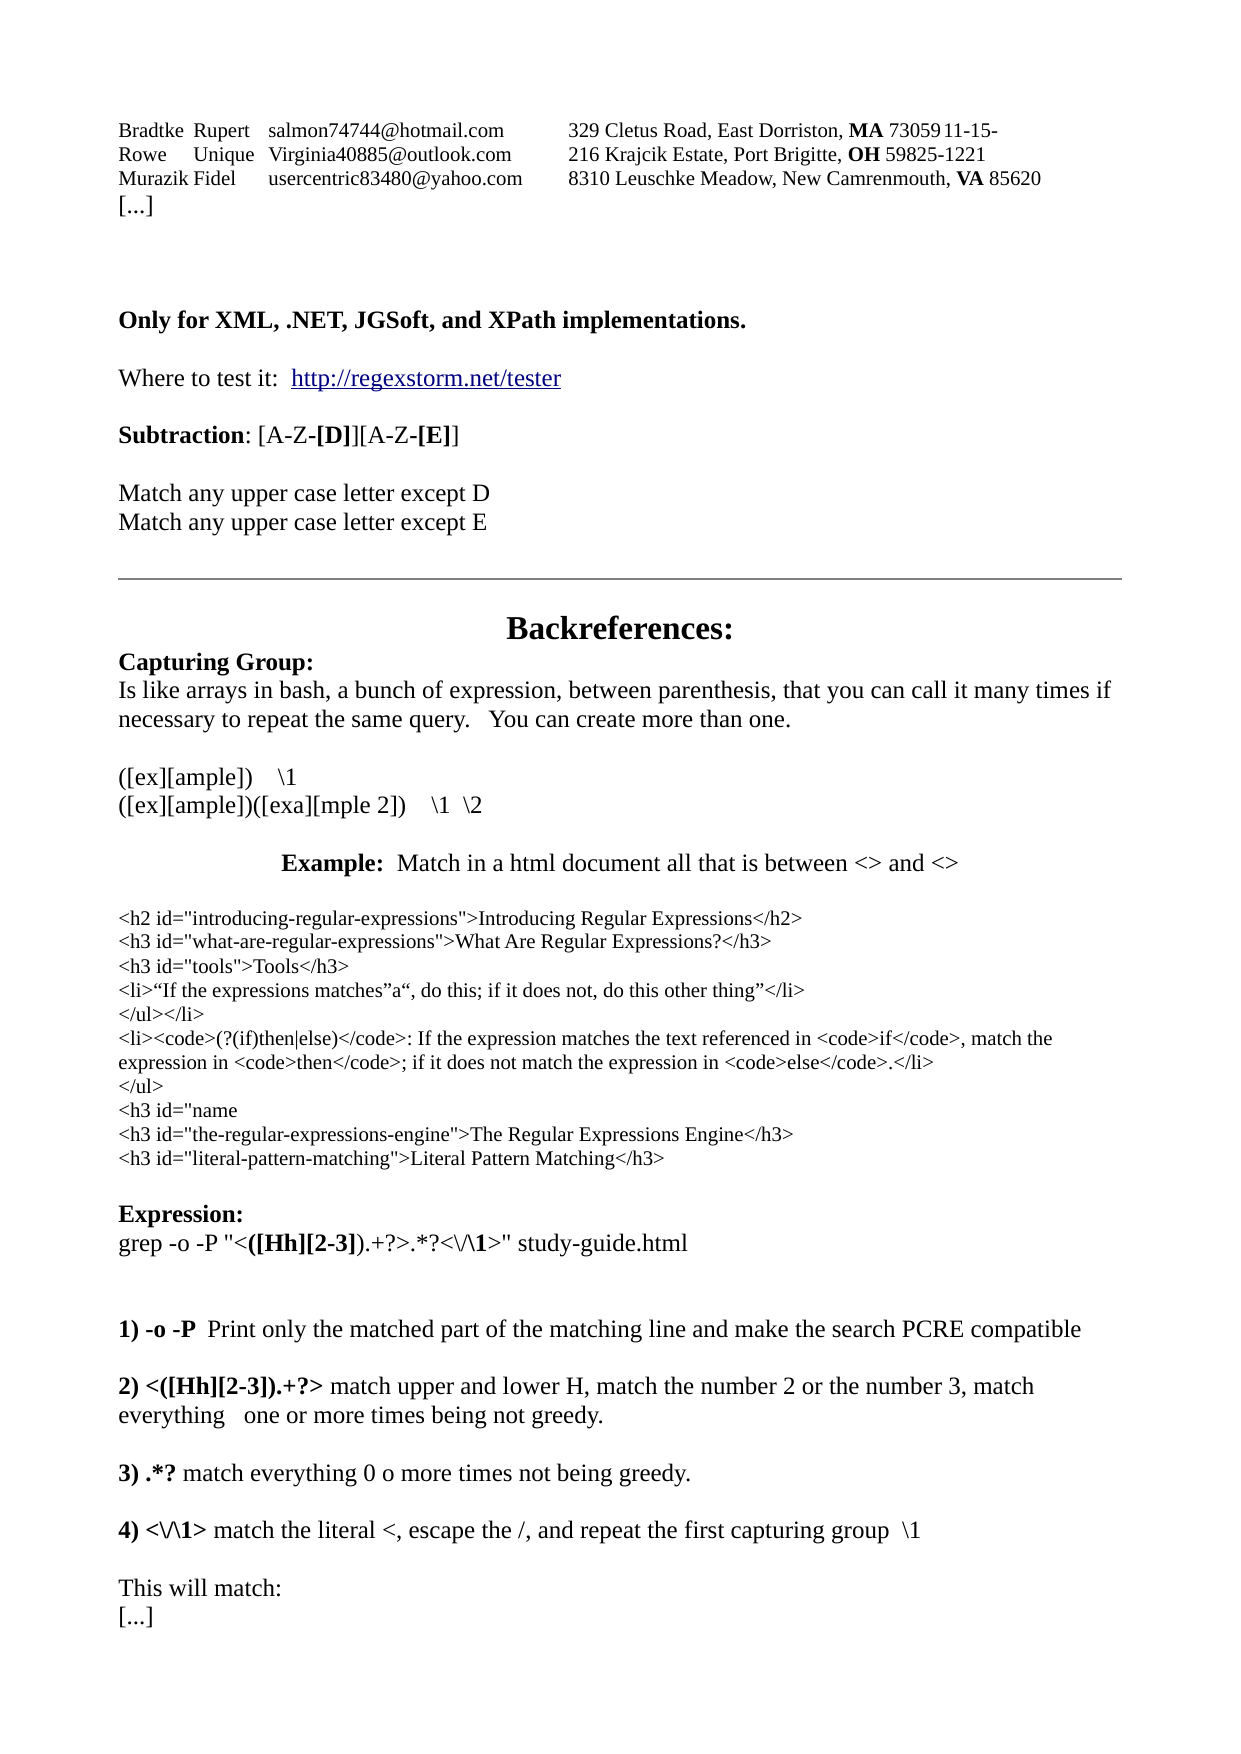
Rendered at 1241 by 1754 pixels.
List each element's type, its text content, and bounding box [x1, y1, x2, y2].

text Subtraction: [A-Z-[D]][A-Z-[E]] [118, 420, 1122, 449]
text <h3 id="name [118, 1098, 1122, 1122]
text Rowe Unique Virginia40885@outlook.com 216 Krajcik Estate, Port Brigitte, OH 59825-1221 [118, 142, 1122, 166]
text <h3 id="the-regular-expressions-engine">The Regular Expressions Engine</h3> [118, 1122, 1122, 1146]
text <h2 id="introducing-regular-expressions">Introducing Regular Expressions</h2> [118, 905, 1122, 929]
text </ul> [118, 1074, 1122, 1098]
text Example: Match in a html document all that is between <> and <> [118, 848, 1122, 877]
text This will match: [118, 1573, 1122, 1601]
text Murazik Fidel usercentric83480@yahoo.com 8310 Leuschke Meadow, New Camrenmouth, VA 85620 [118, 166, 1122, 190]
text Bradtke Rupert salmon74744@hotmail.com 329 Cletus Road, East Dorriston, MA 73059 11-15- [118, 118, 1122, 142]
text Expression: [118, 1199, 1122, 1228]
text 3) .*? match everything 0 o more times not being greedy. [118, 1458, 1122, 1486]
text <li><code>(?(if)then|else)</code>: If the expression matches the text referenced in <code>if</code>, match the expression in <code>then</code>; if it does not match the expression in <code>else</code>.</li> [118, 1026, 1122, 1074]
text Where to test it: http://regexstorm.net/tester [118, 363, 1122, 392]
text <li>“If the expressions matches”a“, do this; if it does not, do this other thing”</li> [118, 978, 1122, 1002]
text <h3 id="what-are-regular-expressions">What Are Regular Expressions?</h3> [118, 929, 1122, 953]
text ([ex][ample])([exa][mple 2]) \1 \2 [118, 790, 1122, 819]
text </ul></li> [118, 1002, 1122, 1026]
text 1) -o -P Print only the matched part of the matching line and make the search PCRE compatible [118, 1314, 1122, 1343]
text <h3 id="literal-pattern-matching">Literal Pattern Matching</h3> [118, 1146, 1122, 1170]
text <h3 id="tools">Tools</h3> [118, 953, 1122, 978]
text ([ex][ample]) \1 [118, 762, 1122, 790]
text Capturing Group: [118, 647, 1122, 675]
text [...] [118, 190, 1122, 219]
text 2) <([Hh][2-3]).+?> match upper and lower H, match the number 2 or the number 3, match everything one or more times being not greedy. [118, 1371, 1122, 1429]
text Backreferences: [118, 608, 1122, 647]
text [...] [118, 1601, 1122, 1630]
text grep -o -P "<([Hh][2-3]).+?>.*?<\/\1>" study-guide.html [118, 1228, 1122, 1256]
text Match any upper case letter except D [118, 478, 1122, 507]
text 4) <\/\1> match the literal <, escape the /, and repeat the first capturing group \1 [118, 1515, 1122, 1544]
text Is like arrays in bash, a bunch of expression, between parenthesis, that you can call it many times if necessary to repeat the same query. You can create more than one. [118, 675, 1122, 733]
text Match any upper case letter except E [118, 507, 1122, 535]
text Only for XML, .NET, JGSoft, and XPath implementations. [118, 305, 1122, 334]
